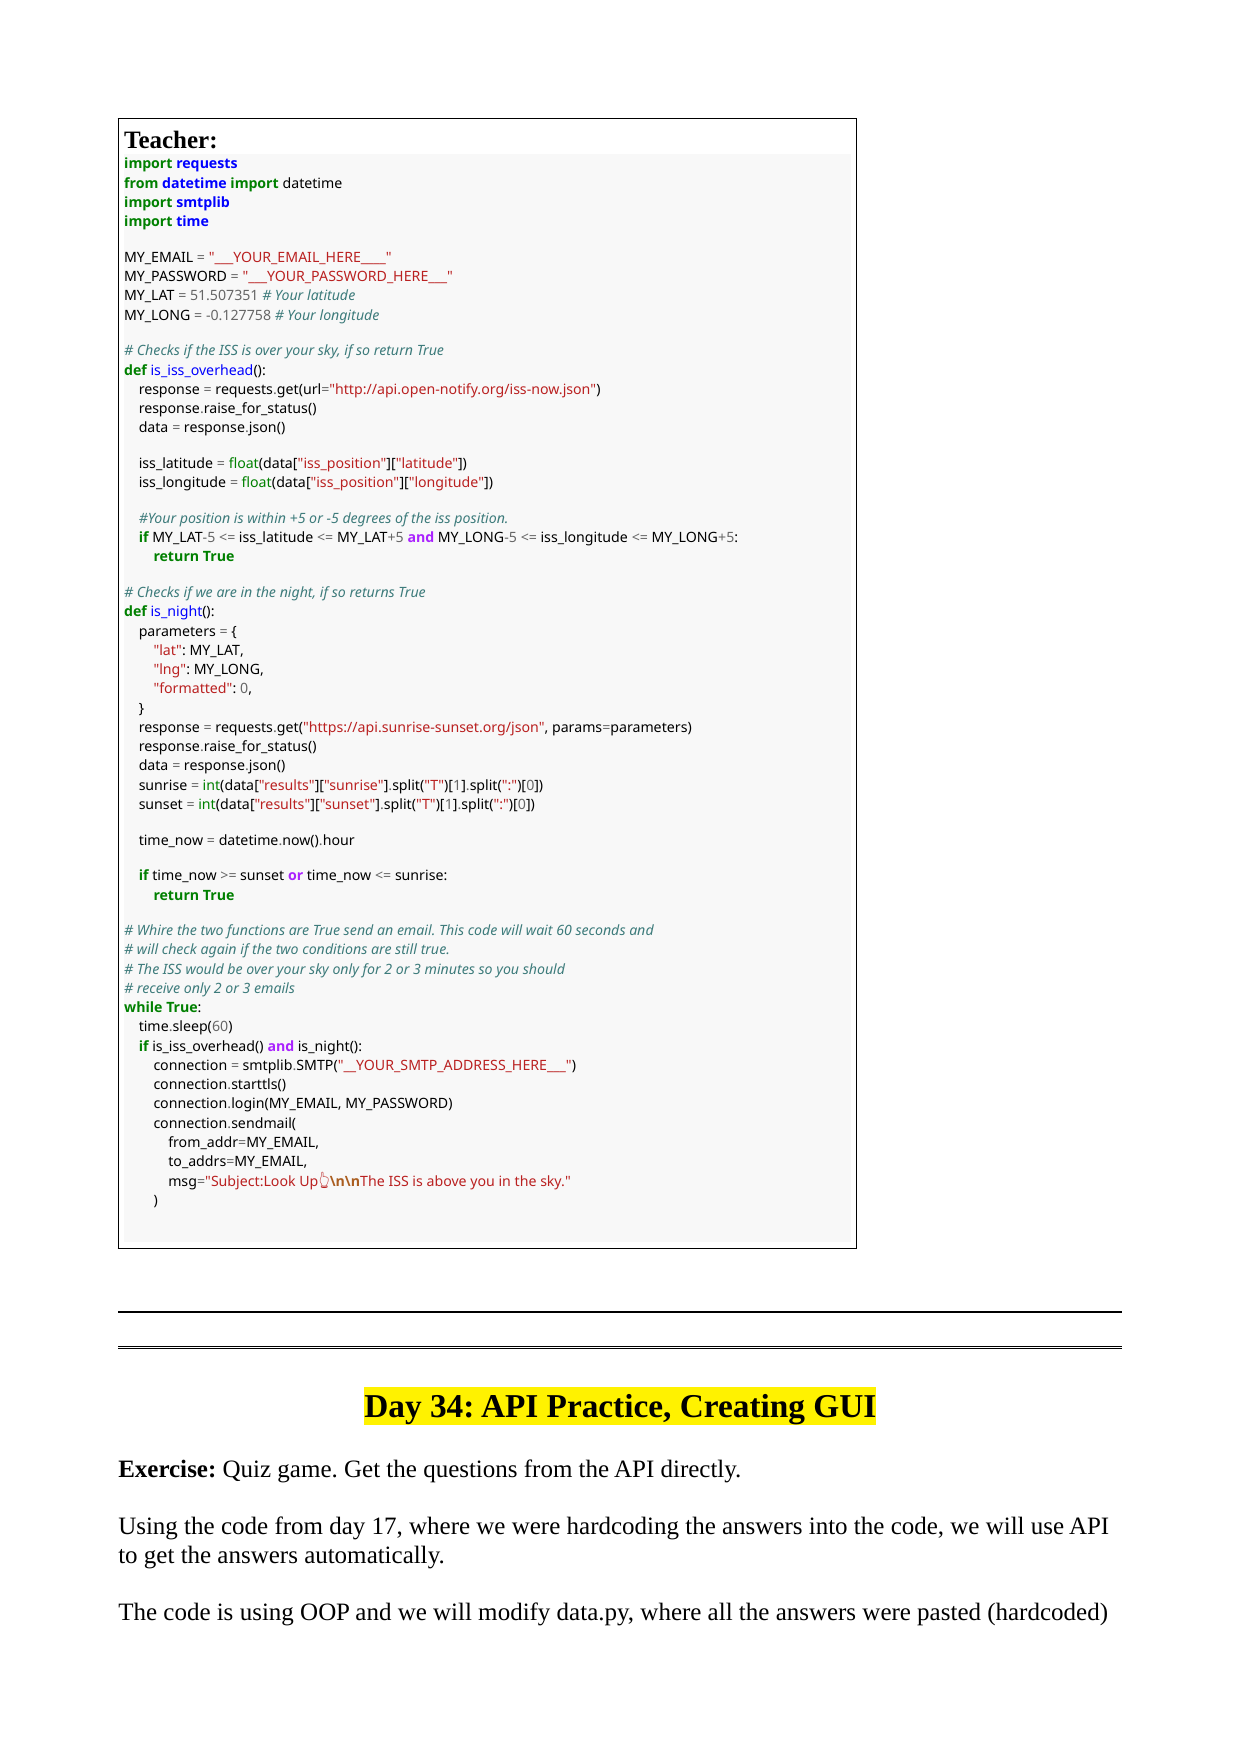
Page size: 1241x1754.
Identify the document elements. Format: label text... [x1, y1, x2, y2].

text Exercise: Quiz game. Get the questions from the API directly. [118, 1454, 1122, 1482]
text Using the code from day 17, where we were hardcoding the answers into the code, we will use API to get the answers automatically. [118, 1511, 1122, 1569]
text The code is using OOP and we will modify data.py, where all the answers were pasted (hardcoded) [118, 1597, 1122, 1626]
text Day 34: API Practice, Creating GUI [118, 1387, 1122, 1425]
table_header Teacher: import requests from datetime import datetime import smtplib import time MY_EMAIL = "___YOUR_EMAIL_HERE____" MY_PASSWORD = "___YOUR_PASSWORD_HERE___" MY_LAT = 51.507351 # Your latitude MY_LONG = -0.127758 # Your longitude # Checks if the ISS is over your sky, if so return True def is_iss_overhead(): response = requests.get(url="http://api.open-notify.org/iss-now.json") response.raise_for_status() data = response.json() iss_latitude = float(data["iss_position"]["latitude"]) iss_longitude = float(data["iss_position"]["longitude"]) #Your position is within +5 or -5 degrees of the iss position. if MY_LAT-5 <= iss_latitude <= MY_LAT+5 and MY_LONG-5 <= iss_longitude <= MY_LONG+5: return True # Checks if we are in the night, if so returns True def is_night(): parameters = { "lat": MY_LAT, "lng": MY_LONG, "formatted": 0, } response = requests.get("https://api.sunrise-sunset.org/json", params=parameters) response.raise_for_status() data = response.json() sunrise = int(data["results"]["sunrise"].split("T")[1].split(":")[0]) sunset = int(data["results"]["sunset"].split("T")[1].split(":")[0]) time_now = datetime.now().hour if time_now >= sunset or time_now <= sunrise: return True # Whire the two functions are True send an email. This code will wait 60 seconds and # will check again if the two conditions are still true. # The ISS would be over your sky only for 2 or 3 minutes so you should # receive only 2 or 3 emails while True: time.sleep(60) if is_iss_overhead() and is_night(): connection = smtplib.SMTP("__YOUR_SMTP_ADDRESS_HERE___") connection.starttls() connection.login(MY_EMAIL, MY_PASSWORD) connection.sendmail( from_addr=MY_EMAIL, to_addrs=MY_EMAIL, msg="Subject:Look Up👆\n\nThe ISS is above you in the sky." ) [119, 119, 856, 1248]
